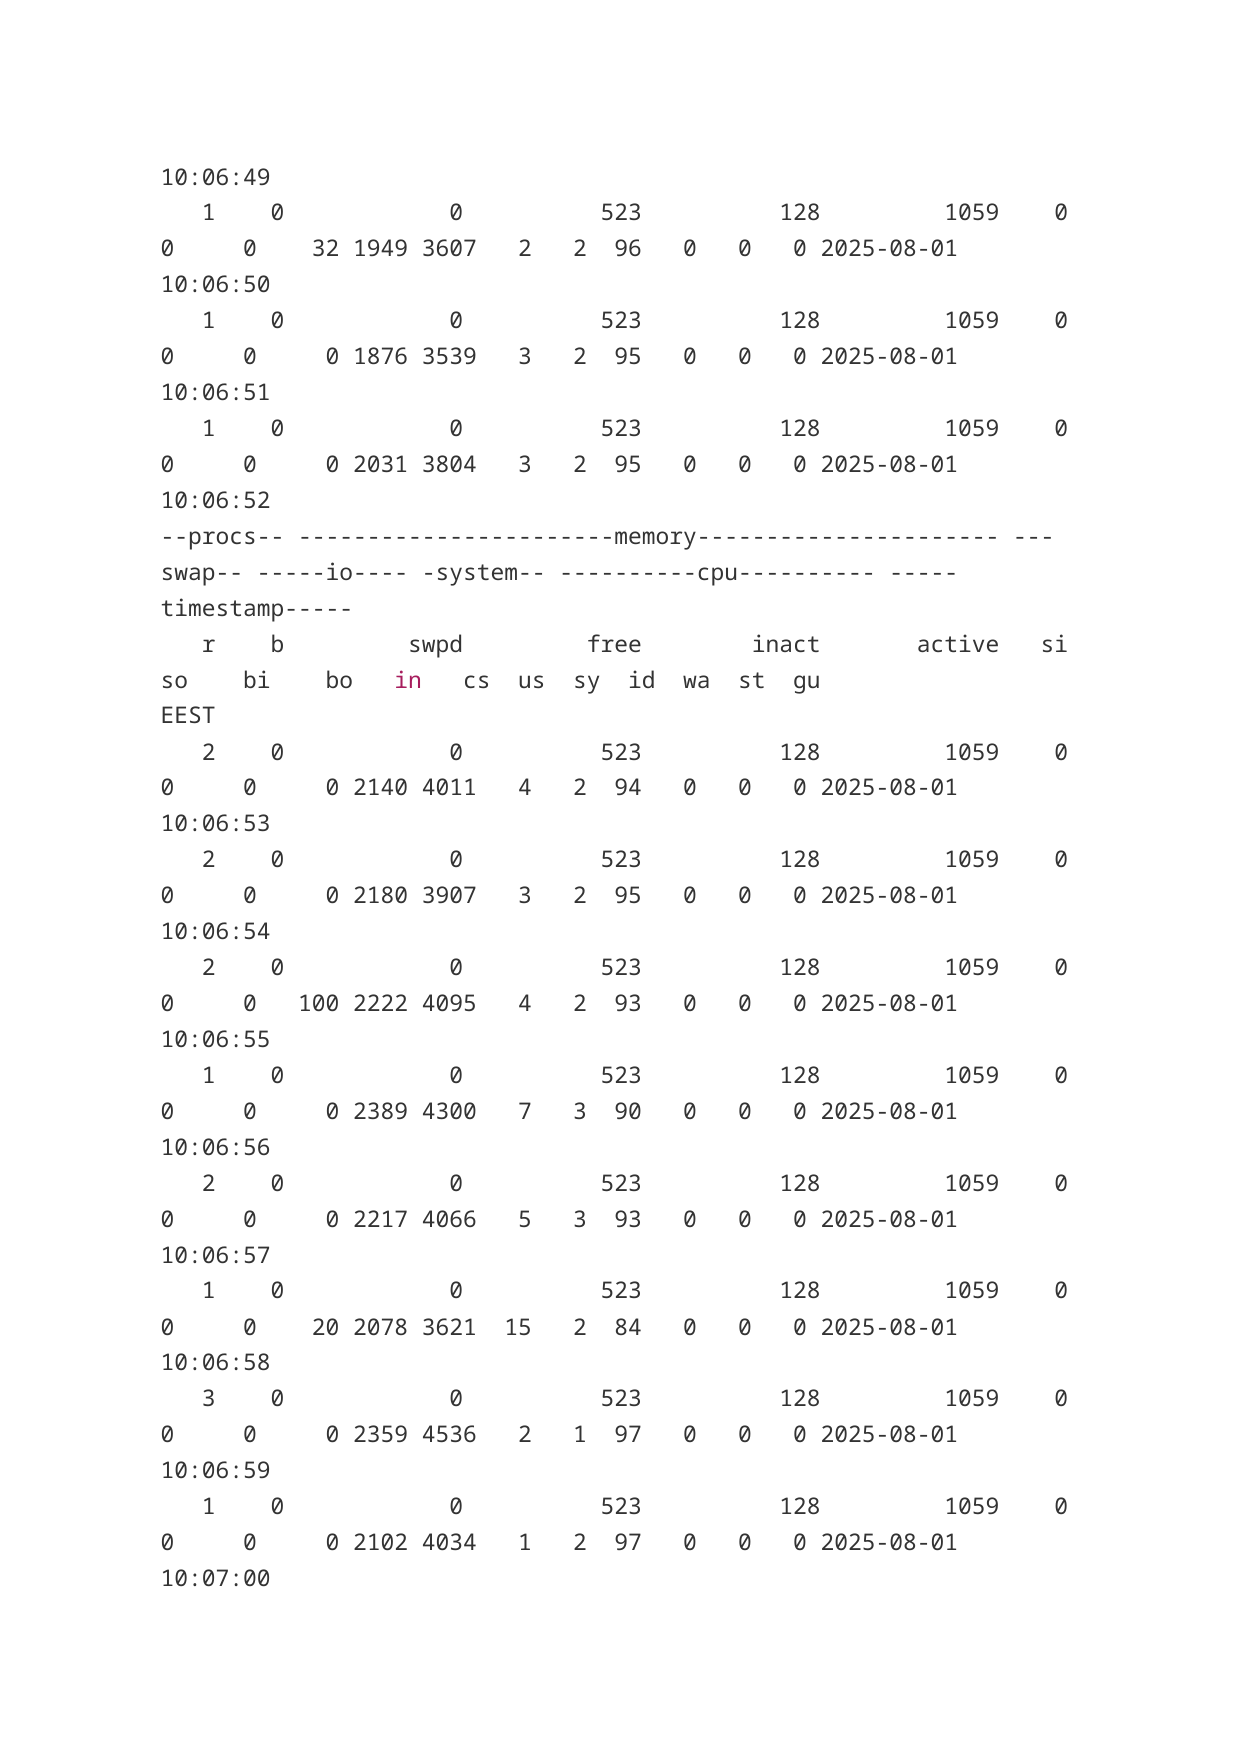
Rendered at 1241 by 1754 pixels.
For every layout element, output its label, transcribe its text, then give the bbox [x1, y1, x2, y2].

table_header 10:06:49 1 0 0 523 128 1059 0 0 0 32 1949 3607 2 2 96 0 0 0 2025-08-01 10:06:50 1 0 0 523 128 1059 0 0 0 0 1876 3539 3 2 95 0 0 0 2025-08-01 10:06:51 1 0 0 523 128 1059 0 0 0 0 2031 3804 3 2 95 0 0 0 2025-08-01 10:06:52 --procs-- -----------------------memory---------------------- ---swap-- -----io---- -system-- ----------cpu---------- -----timestamp----- r b swpd free inact active si so bi bo in cs us sy id wa st gu EEST 2 0 0 523 128 1059 0 0 0 0 2140 4011 4 2 94 0 0 0 2025-08-01 10:06:53 2 0 0 523 128 1059 0 0 0 0 2180 3907 3 2 95 0 0 0 2025-08-01 10:06:54 2 0 0 523 128 1059 0 0 0 100 2222 4095 4 2 93 0 0 0 2025-08-01 10:06:55 1 0 0 523 128 1059 0 0 0 0 2389 4300 7 3 90 0 0 0 2025-08-01 10:06:56 2 0 0 523 128 1059 0 0 0 0 2217 4066 5 3 93 0 0 0 2025-08-01 10:06:57 1 0 0 523 128 1059 0 0 0 20 2078 3621 15 2 84 0 0 0 2025-08-01 10:06:58 3 0 0 523 128 1059 0 0 0 0 2359 4536 2 1 97 0 0 0 2025-08-01 10:06:59 1 0 0 523 128 1059 0 0 0 0 2102 4034 1 2 97 0 0 0 2025-08-01 10:07:00 [150, 150, 1091, 1604]
